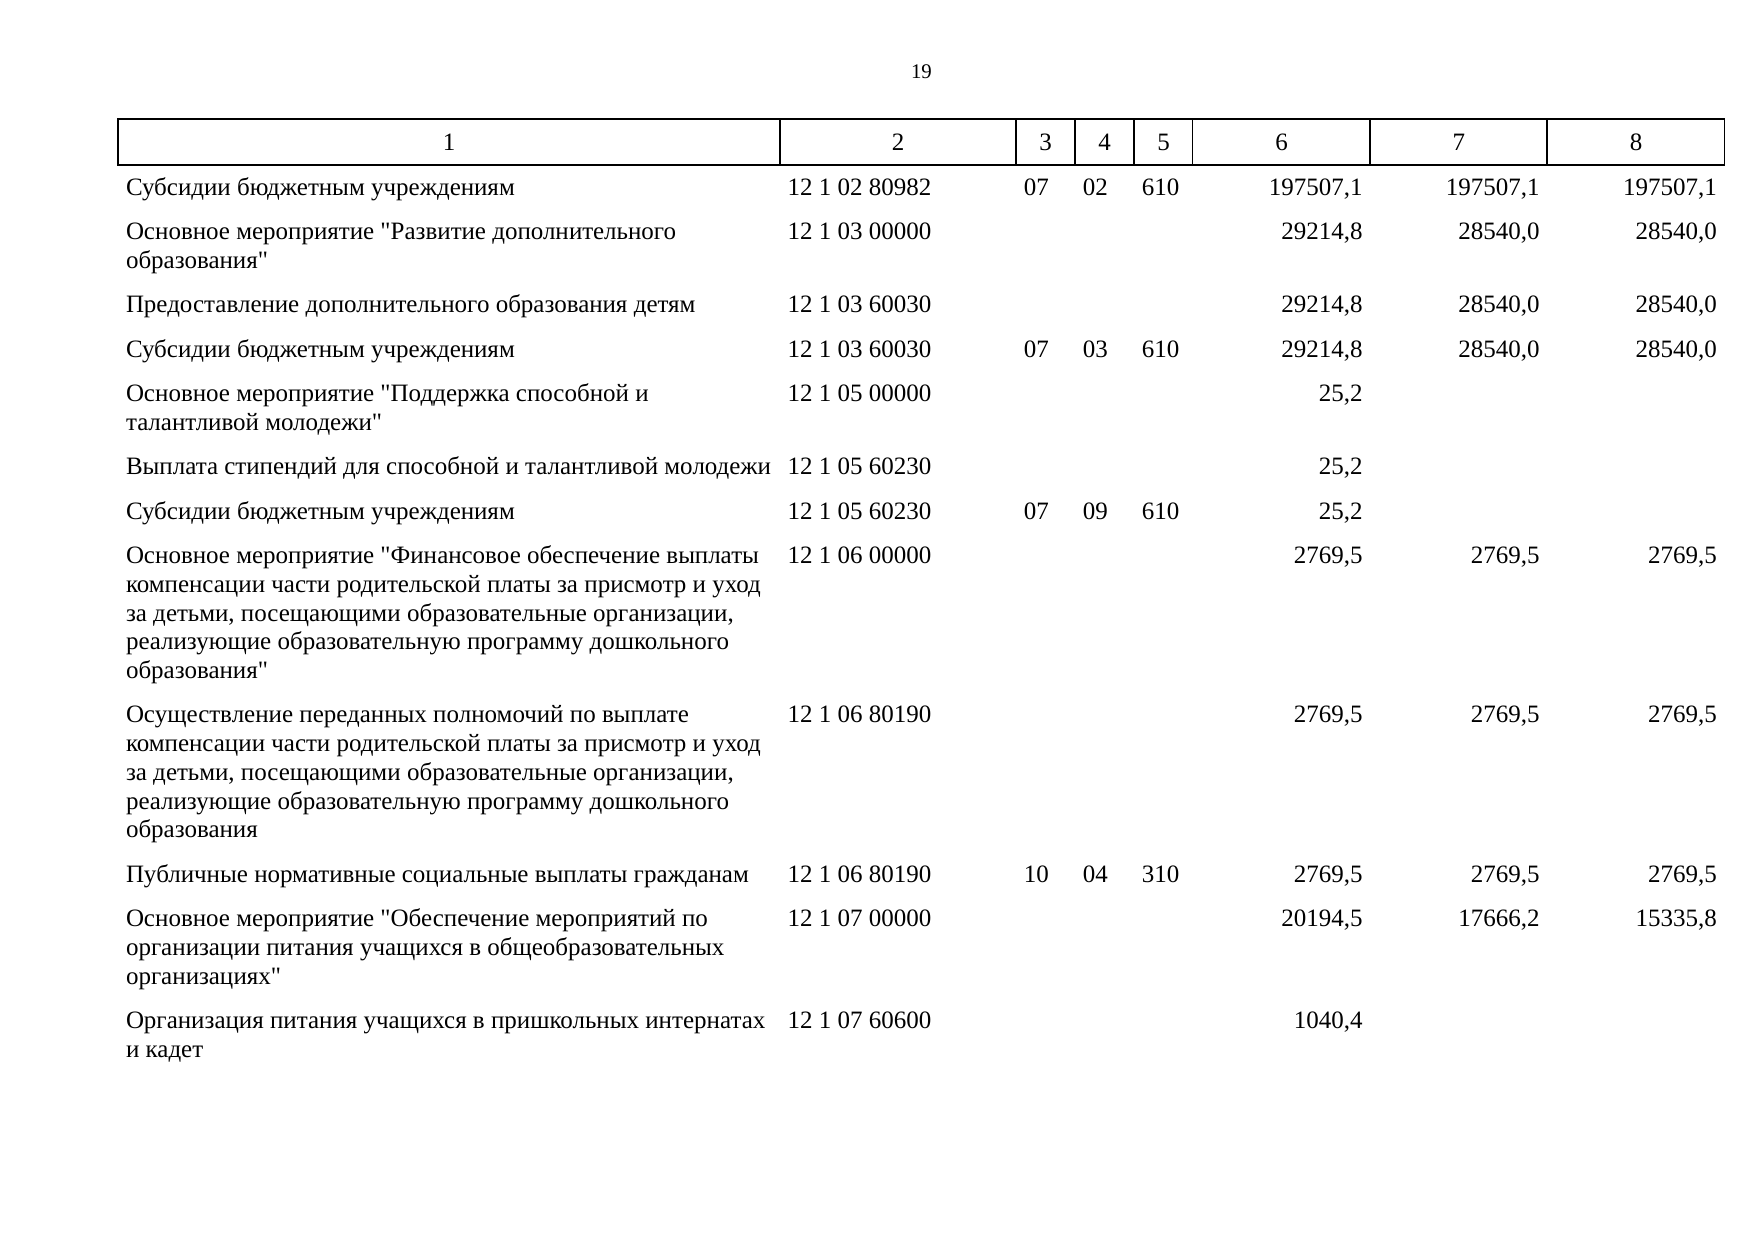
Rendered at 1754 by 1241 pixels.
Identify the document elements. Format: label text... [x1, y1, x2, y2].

table_cell 12 1 07 60600 [780, 997, 1016, 1070]
table_cell [1016, 895, 1075, 997]
table_cell [1016, 532, 1075, 692]
table_cell 12 1 06 00000 [780, 532, 1016, 692]
table_cell 12 1 06 80190 [780, 851, 1016, 895]
table_cell [1134, 444, 1193, 488]
table_cell [1134, 370, 1193, 443]
table_cell 25,2 [1193, 444, 1370, 488]
table_cell 07 [1016, 166, 1075, 208]
table_header [1017, 120, 1074, 164]
table_cell [1016, 692, 1075, 851]
table_cell 12 1 03 60030 [780, 326, 1016, 370]
table_header [1135, 120, 1192, 164]
table_cell [1134, 282, 1193, 326]
table_cell 12 1 05 60230 [780, 444, 1016, 488]
table_cell [1016, 997, 1075, 1070]
table_cell Публичные нормативные социальные выплаты гражданам [118, 851, 780, 895]
table_cell Субсидии бюджетным учреждениям [118, 166, 780, 208]
table_header 2 [788, 128, 1008, 156]
table_cell [1370, 370, 1547, 443]
table_cell [1370, 444, 1547, 488]
table_cell [1075, 444, 1134, 488]
table_cell 28540,0 [1370, 326, 1547, 370]
table_cell [1547, 444, 1724, 488]
table_cell 610 [1134, 326, 1193, 370]
table_cell [1134, 532, 1193, 692]
table_cell 25,2 [1193, 370, 1370, 443]
table_cell 09 [1075, 488, 1134, 532]
table_cell 04 [1075, 851, 1134, 895]
table_cell 28540,0 [1547, 282, 1724, 326]
table_header [1193, 120, 1369, 164]
table_header 8 [1555, 128, 1716, 156]
table_cell 07 [1016, 488, 1075, 532]
table_header [1371, 120, 1546, 164]
table_cell [1134, 209, 1193, 282]
table_cell Основное мероприятие "Развитие дополнительного образования" [118, 209, 780, 282]
table_cell 197507,1 [1370, 166, 1547, 208]
table_header [1548, 120, 1724, 164]
table_cell Организация питания учащихся в пришкольных интернатах и кадет [118, 997, 780, 1070]
table_header [119, 120, 779, 164]
table_cell Основное мероприятие "Обеспечение мероприятий по организации питания учащихся в общеобразовательных организациях" [118, 895, 780, 997]
table_cell 20194,5 [1193, 895, 1370, 997]
table_cell 07 [1016, 326, 1075, 370]
table_cell Основное мероприятие "Финансовое обеспечение выплаты компенсации части родительской платы за присмотр и уход за детьми, посещающими образовательные организации, реализующие образовательную программу дошкольного образования" [118, 532, 780, 692]
table_cell [1547, 370, 1724, 443]
table_cell 310 [1134, 851, 1193, 895]
table_cell 2769,5 [1370, 532, 1547, 692]
table_cell [1370, 997, 1547, 1070]
table_cell Выплата стипендий для способной и талантливой молодежи [118, 444, 780, 488]
table_cell 28540,0 [1370, 209, 1547, 282]
table_cell 610 [1134, 166, 1193, 208]
table_header [1076, 120, 1133, 164]
table_cell [1547, 997, 1724, 1070]
table_cell 197507,1 [1547, 166, 1724, 208]
table_cell 2769,5 [1370, 851, 1547, 895]
table_cell [1075, 370, 1134, 443]
table_cell 02 [1075, 166, 1134, 208]
table_cell 28540,0 [1370, 282, 1547, 326]
table_cell Субсидии бюджетным учреждениям [118, 326, 780, 370]
table_cell 28540,0 [1547, 209, 1724, 282]
table_cell 12 1 06 80190 [780, 692, 1016, 851]
table_cell [1075, 209, 1134, 282]
table_cell 29214,8 [1193, 326, 1370, 370]
table_header 1 [126, 128, 772, 156]
table_cell [1016, 282, 1075, 326]
table_cell 10 [1016, 851, 1075, 895]
table_cell [1075, 692, 1134, 851]
table_cell 2769,5 [1370, 692, 1547, 851]
table_header 5 [1142, 128, 1185, 156]
table_header 3 [1024, 128, 1067, 156]
table_cell 15335,8 [1547, 895, 1724, 997]
table_header 7 [1378, 128, 1539, 156]
table_cell 25,2 [1193, 488, 1370, 532]
table_cell 2769,5 [1193, 532, 1370, 692]
table_cell 12 1 02 80982 [780, 166, 1016, 208]
table_cell 28540,0 [1547, 326, 1724, 370]
table_cell 2769,5 [1547, 692, 1724, 851]
table_cell 12 1 03 60030 [780, 282, 1016, 326]
table_cell [1134, 997, 1193, 1070]
table_cell [1370, 488, 1547, 532]
table_cell 12 1 05 60230 [780, 488, 1016, 532]
table_cell 29214,8 [1193, 209, 1370, 282]
table_cell 197507,1 [1193, 166, 1370, 208]
table_cell [1134, 692, 1193, 851]
table_header [781, 120, 1015, 164]
table_cell [1016, 209, 1075, 282]
table_cell Осуществление переданных полномочий по выплате компенсации части родительской платы за присмотр и уход за детьми, посещающими образовательные организации, реализующие образовательную программу дошкольного образования [118, 692, 780, 851]
table_cell [1016, 370, 1075, 443]
table_cell Субсидии бюджетным учреждениям [118, 488, 780, 532]
table_cell [1016, 444, 1075, 488]
table_cell Основное мероприятие "Поддержка способной и талантливой молодежи" [118, 370, 780, 443]
table_cell 2769,5 [1547, 851, 1724, 895]
table_cell 2769,5 [1193, 692, 1370, 851]
table_cell [1075, 532, 1134, 692]
table_cell Предоставление дополнительного образования детям [118, 282, 780, 326]
table_cell [1075, 997, 1134, 1070]
table_header 6 [1201, 128, 1362, 156]
table_cell 2769,5 [1547, 532, 1724, 692]
table_cell 12 1 03 00000 [780, 209, 1016, 282]
table_cell 12 1 05 00000 [780, 370, 1016, 443]
table_cell 2769,5 [1193, 851, 1370, 895]
table_cell 29214,8 [1193, 282, 1370, 326]
table_cell 12 1 07 00000 [780, 895, 1016, 997]
table_cell [1547, 488, 1724, 532]
table_cell 17666,2 [1370, 895, 1547, 997]
table_cell [1075, 895, 1134, 997]
table_cell 03 [1075, 326, 1134, 370]
table_cell [1134, 895, 1193, 997]
table_cell 1040,4 [1193, 997, 1370, 1070]
table_cell 610 [1134, 488, 1193, 532]
table_header 4 [1083, 128, 1126, 156]
table_cell [1075, 282, 1134, 326]
